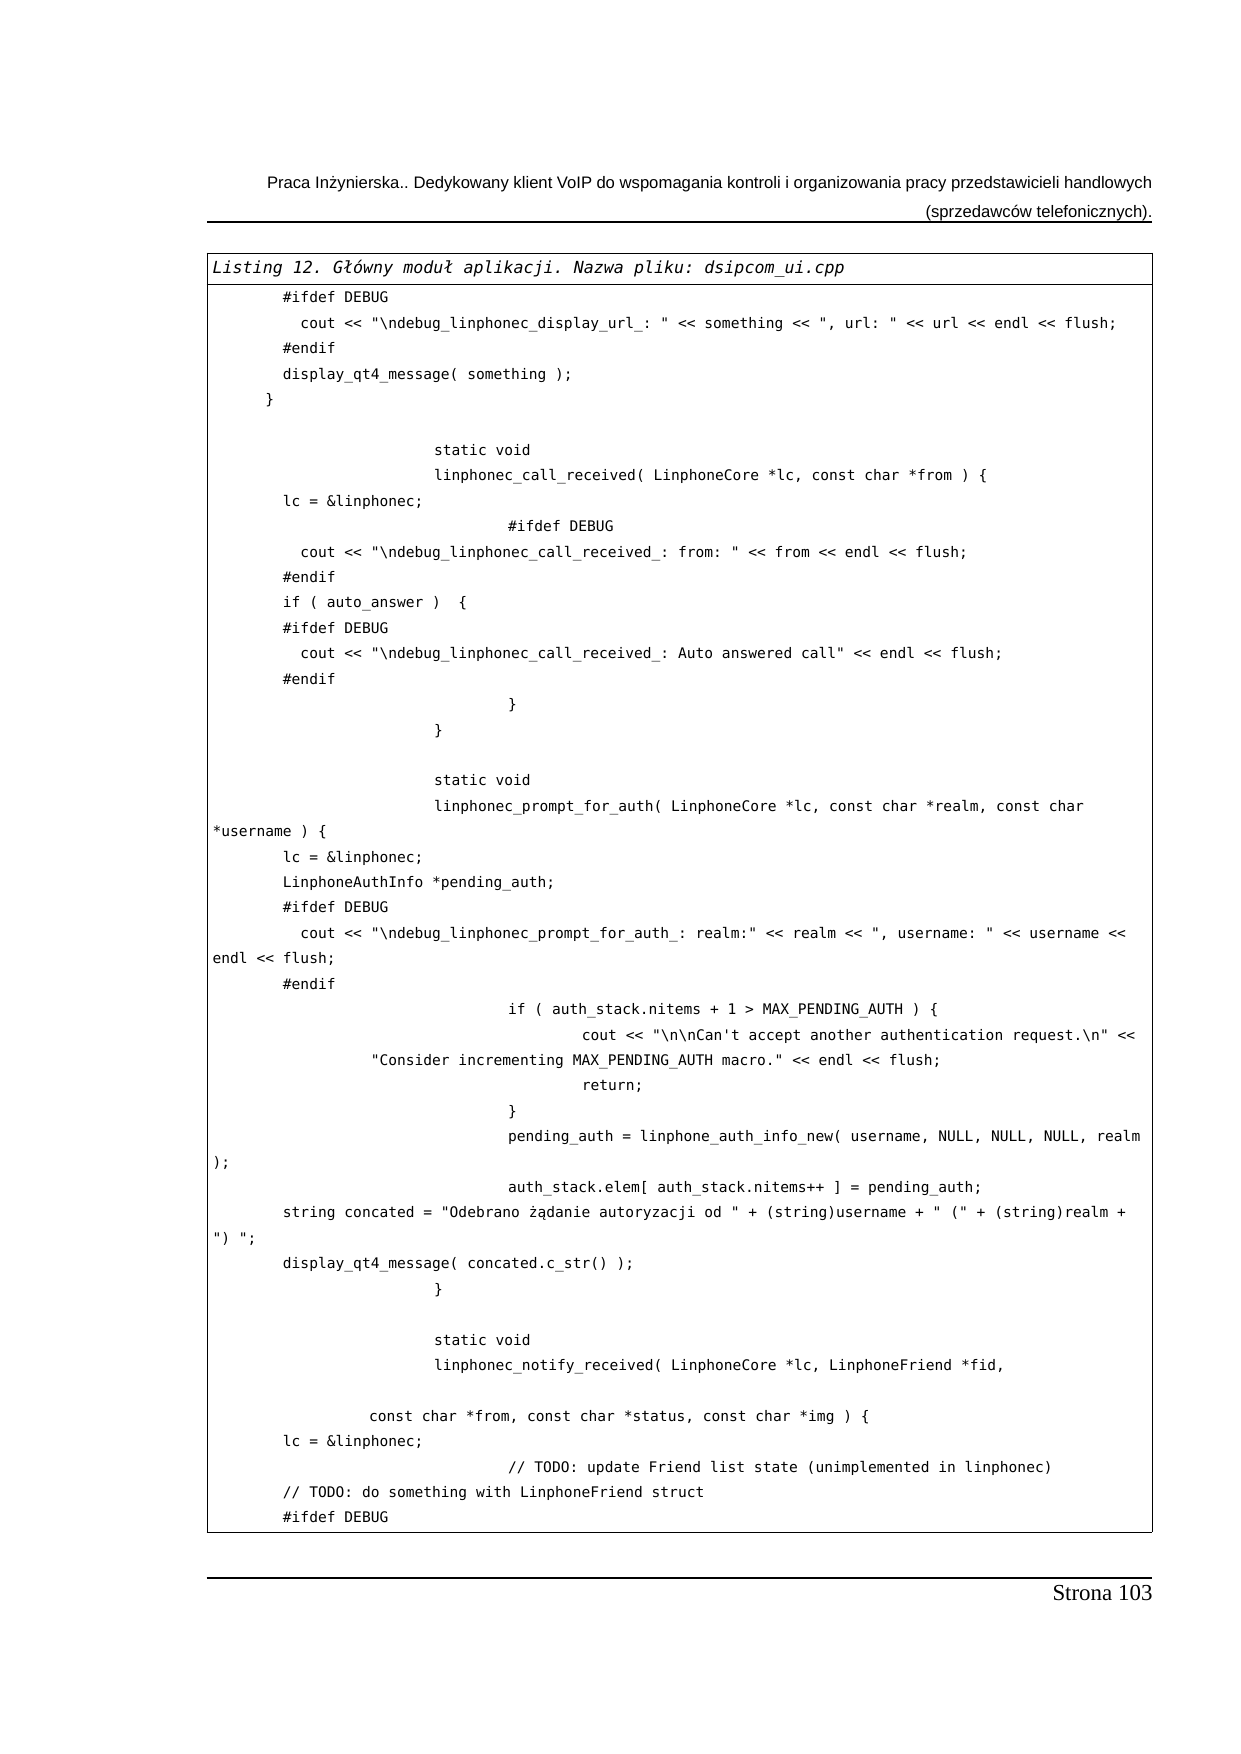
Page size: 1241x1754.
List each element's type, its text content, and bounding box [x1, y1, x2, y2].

table_header Listing 12. Główny moduł aplikacji. Nazwa pliku: dsipcom_ui.cpp [208, 254, 1152, 283]
table_cell #ifdef DEBUG cout << "\ndebug_linphonec_display_url_: " << something << ", url: " << url << endl << flush; #endif display_qt4_message( something ); } static void linphonec_call_received( LinphoneCore *lc, const char *from ) { lc = &linphonec; #ifdef DEBUG cout << "\ndebug_linphonec_call_received_: from: " << from << endl << flush; #endif if ( auto_answer ) { #ifdef DEBUG cout << "\ndebug_linphonec_call_received_: Auto answered call" << endl << flush; #endif } } static void linphonec_prompt_for_auth( LinphoneCore *lc, const char *realm, const char *username ) { lc = &linphonec; LinphoneAuthInfo *pending_auth; #ifdef DEBUG cout << "\ndebug_linphonec_prompt_for_auth_: realm:" << realm << ", username: " << username << endl << flush; #endif if ( auth_stack.nitems + 1 > MAX_PENDING_AUTH ) { cout << "\n\nCan't accept another authentication request.\n" << "Consider incrementing MAX_PENDING_AUTH macro." << endl << flush; return; } pending_auth = linphone_auth_info_new( username, NULL, NULL, NULL, realm ); auth_stack.elem[ auth_stack.nitems++ ] = pending_auth; string concated = "Odebrano żądanie autoryzacji od " + (string)username + " (" + (string)realm + ") "; display_qt4_message( concated.c_str() ); } static void linphonec_notify_received( LinphoneCore *lc, LinphoneFriend *fid, const char *from, const char *status, const char *img ) { lc = &linphonec; // TODO: update Friend list state (unimplemented in linphonec) // TODO: do something with LinphoneFriend struct #ifdef DEBUG [208, 285, 1152, 1532]
